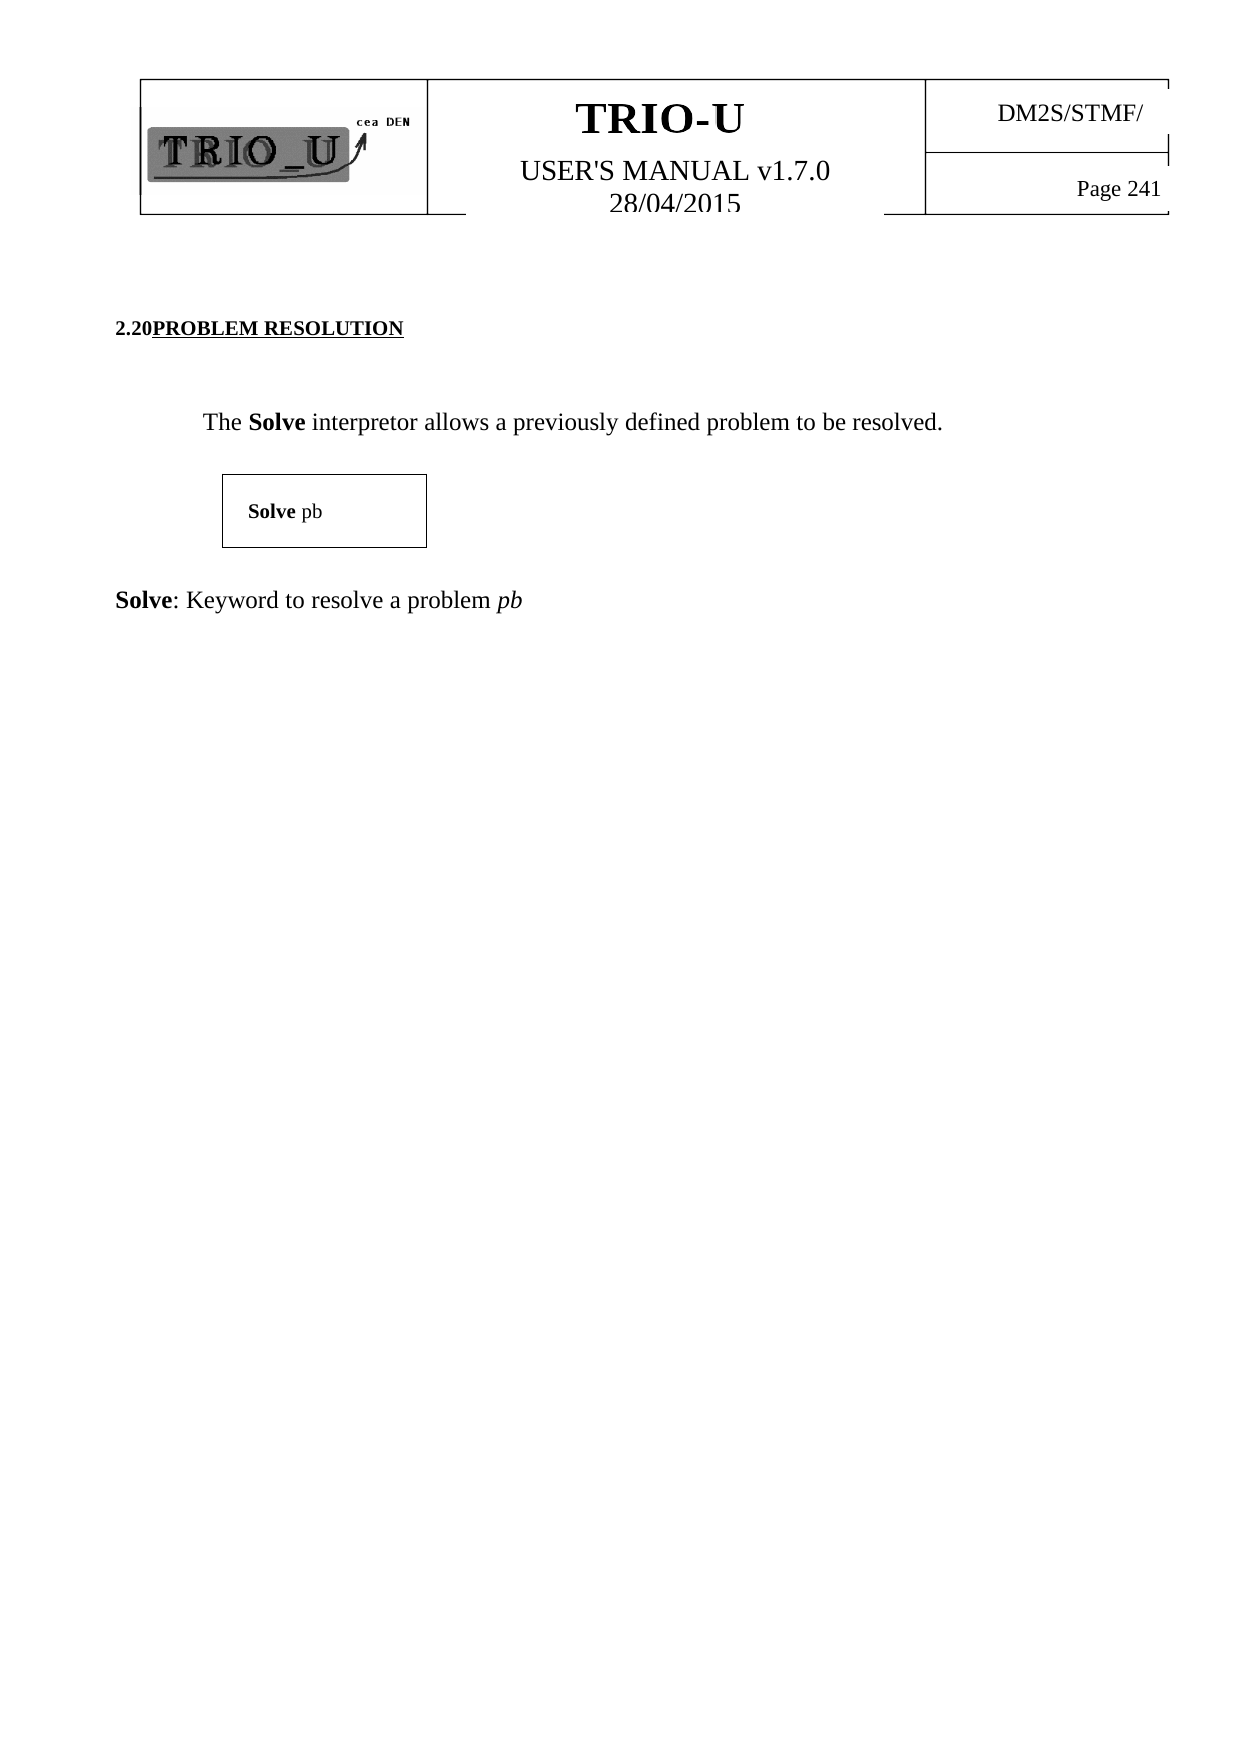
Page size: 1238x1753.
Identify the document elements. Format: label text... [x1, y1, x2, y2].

text The Solve interpretor allows a previously defined problem to be resolved. [203, 398, 1165, 436]
subtitle PROBLEM RESOLUTION [115, 316, 1164, 340]
text Solve: Keyword to resolve a problem pb [115, 585, 1196, 614]
table_header Solve pb [223, 475, 426, 547]
